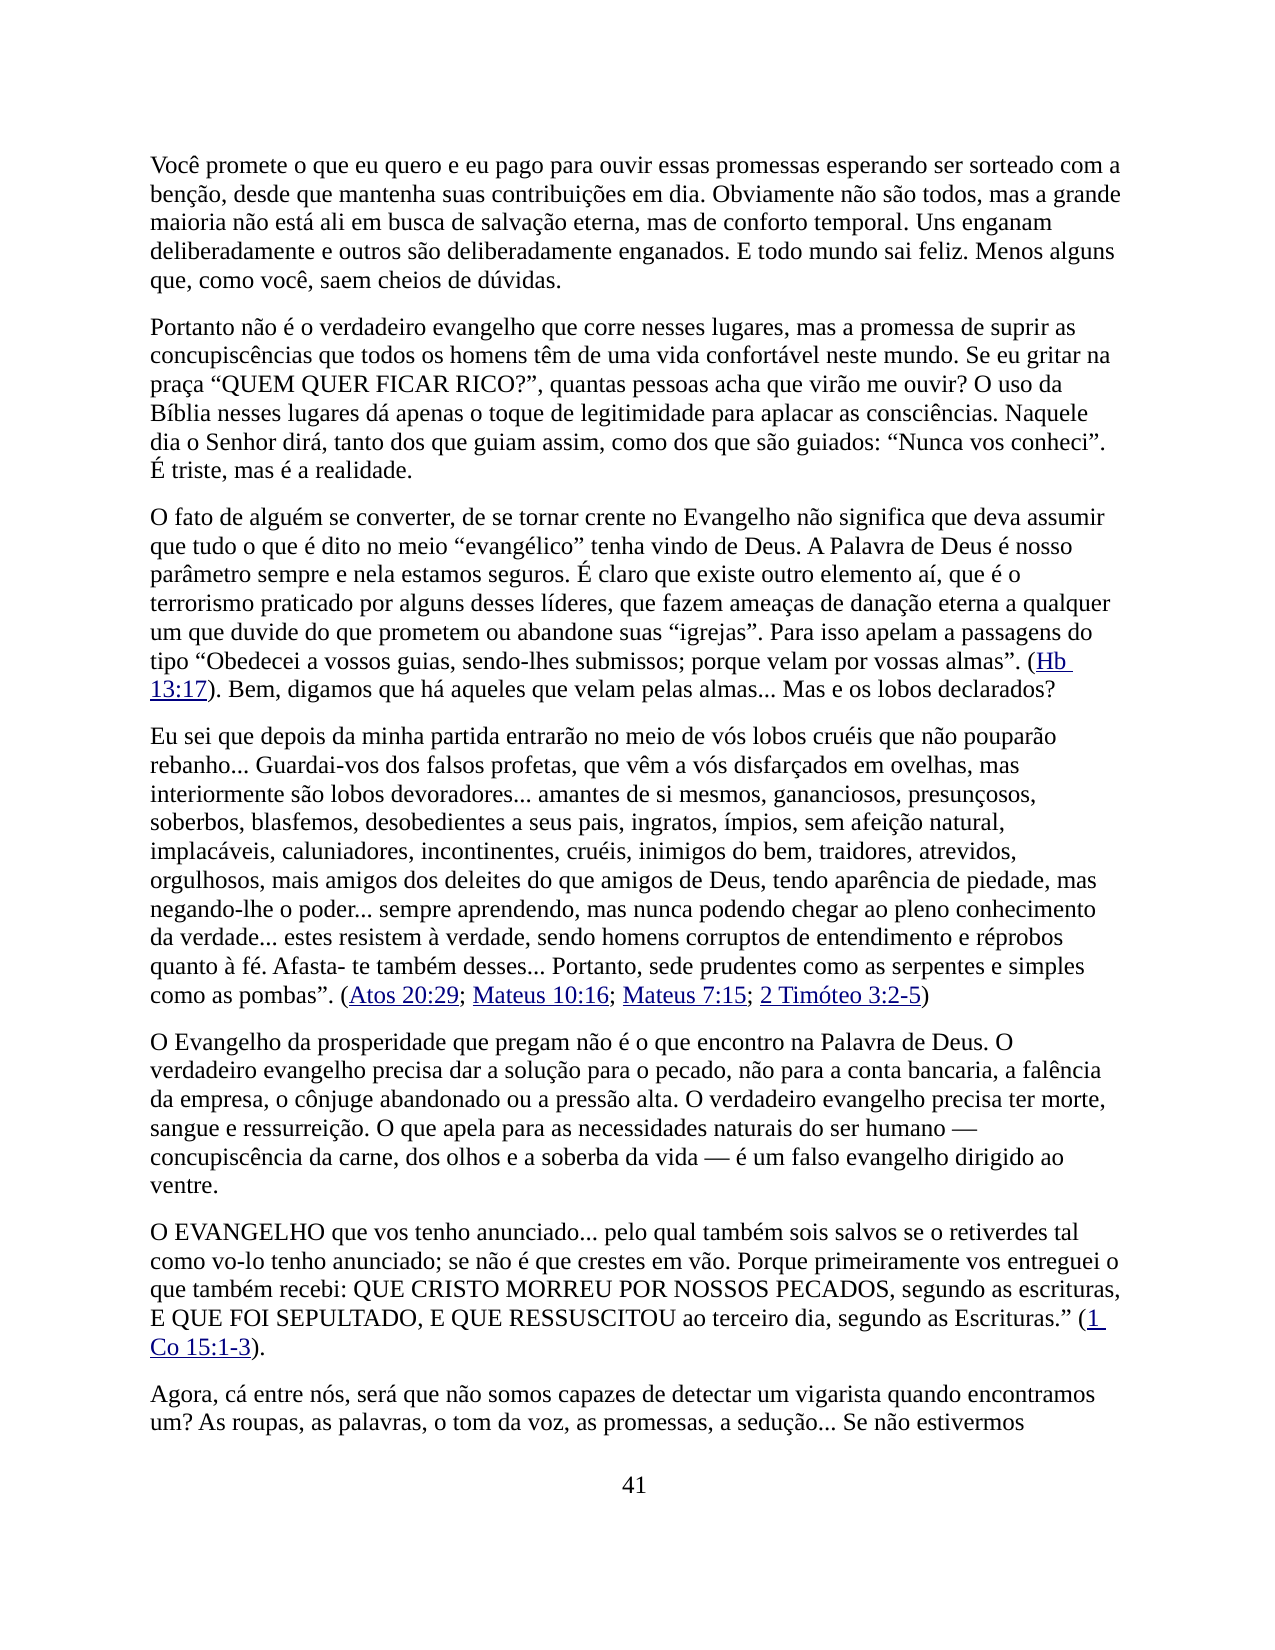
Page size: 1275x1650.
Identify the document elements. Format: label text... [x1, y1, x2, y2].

text O EVANGELHO que vos tenho anunciado... pelo qual também sois salvos se o retiverdes tal como vo-lo tenho anunciado; se não é que crestes em vão. Porque primeiramente vos entreguei o que também recebi: QUE CRISTO MORREU POR NOSSOS PECADOS, segundo as escrituras, E QUE FOI SEPULTADO, E QUE RESSUSCITOU ao terceiro dia, segundo as Escrituras.” (1 Co 15:1-3). [150, 1217, 1125, 1361]
text Portanto não é o verdadeiro evangelho que corre nesses lugares, mas a promessa de suprir as concupiscências que todos os homens têm de uma vida confortável neste mundo. Se eu gritar na praça “QUEM QUER FICAR RICO?”, quantas pessoas acha que virão me ouvir? O uso da Bíblia nesses lugares dá apenas o toque de legitimidade para aplacar as consciências. Naquele dia o Senhor dirá, tanto dos que guiam assim, como dos que são guiados: “Nunca vos conheci”. É triste, mas é a realidade. [150, 312, 1125, 484]
text Você promete o que eu quero e eu pago para ouvir essas promessas esperando ser sorteado com a benção, desde que mantenha suas contribuições em dia. Obviamente não são todos, mas a grande maioria não está ali em busca de salvação eterna, mas de conforto temporal. Uns enganam deliberadamente e outros são deliberadamente enganados. E todo mundo sai feliz. Menos alguns que, como você, saem cheios de dúvidas. [150, 150, 1125, 294]
text Agora, cá entre nós, será que não somos capazes de detectar um vigarista quando encontramos um? As roupas, as palavras, o tom da voz, as promessas, a sedução... Se não estivermos [150, 1379, 1125, 1436]
text Eu sei que depois da minha partida entrarão no meio de vós lobos cruéis que não pouparão rebanho... Guardai-vos dos falsos profetas, que vêm a vós disfarçados em ovelhas, mas interiormente são lobos devoradores... amantes de si mesmos, gananciosos, presunçosos, soberbos, blasfemos, desobedientes a seus pais, ingratos, ímpios, sem afeição natural, implacáveis, caluniadores, incontinentes, cruéis, inimigos do bem, traidores, atrevidos, orgulhosos, mais amigos dos deleites do que amigos de Deus, tendo aparência de piedade, mas negando-lhe o poder... sempre aprendendo, mas nunca podendo chegar ao pleno conhecimento da verdade... estes resistem à verdade, sendo homens corruptos de entendimento e réprobos quanto à fé. Afasta- te também desses... Portanto, sede prudentes como as serpentes e simples como as pombas”. (Atos 20:29; Mateus 10:16; Mateus 7:15; 2 Timóteo 3:2-5) [150, 721, 1125, 1009]
text O fato de alguém se converter, de se tornar crente no Evangelho não significa que deva assumir que tudo o que é dito no meio “evangélico” tenha vindo de Deus. A Palavra de Deus é nosso parâmetro sempre e nela estamos seguros. É claro que existe outro elemento aí, que é o terrorismo praticado por alguns desses líderes, que fazem ameaças de danação eterna a qualquer um que duvide do que prometem ou abandone suas “igrejas”. Para isso apelam a passagens do tipo “Obedecei a vossos guias, sendo-lhes submissos; porque velam por vossas almas”. (Hb 13:17). Bem, digamos que há aqueles que velam pelas almas... Mas e os lobos declarados? [150, 502, 1125, 703]
text O Evangelho da prosperidade que pregam não é o que encontro na Palavra de Deus. O verdadeiro evangelho precisa dar a solução para o pecado, não para a conta bancaria, a falência da empresa, o cônjuge abandonado ou a pressão alta. O verdadeiro evangelho precisa ter morte, sangue e ressurreição. O que apela para as necessidades naturais do ser humano — concupiscência da carne, dos olhos e a soberba da vida — é um falso evangelho dirigido ao ventre. [150, 1027, 1125, 1199]
